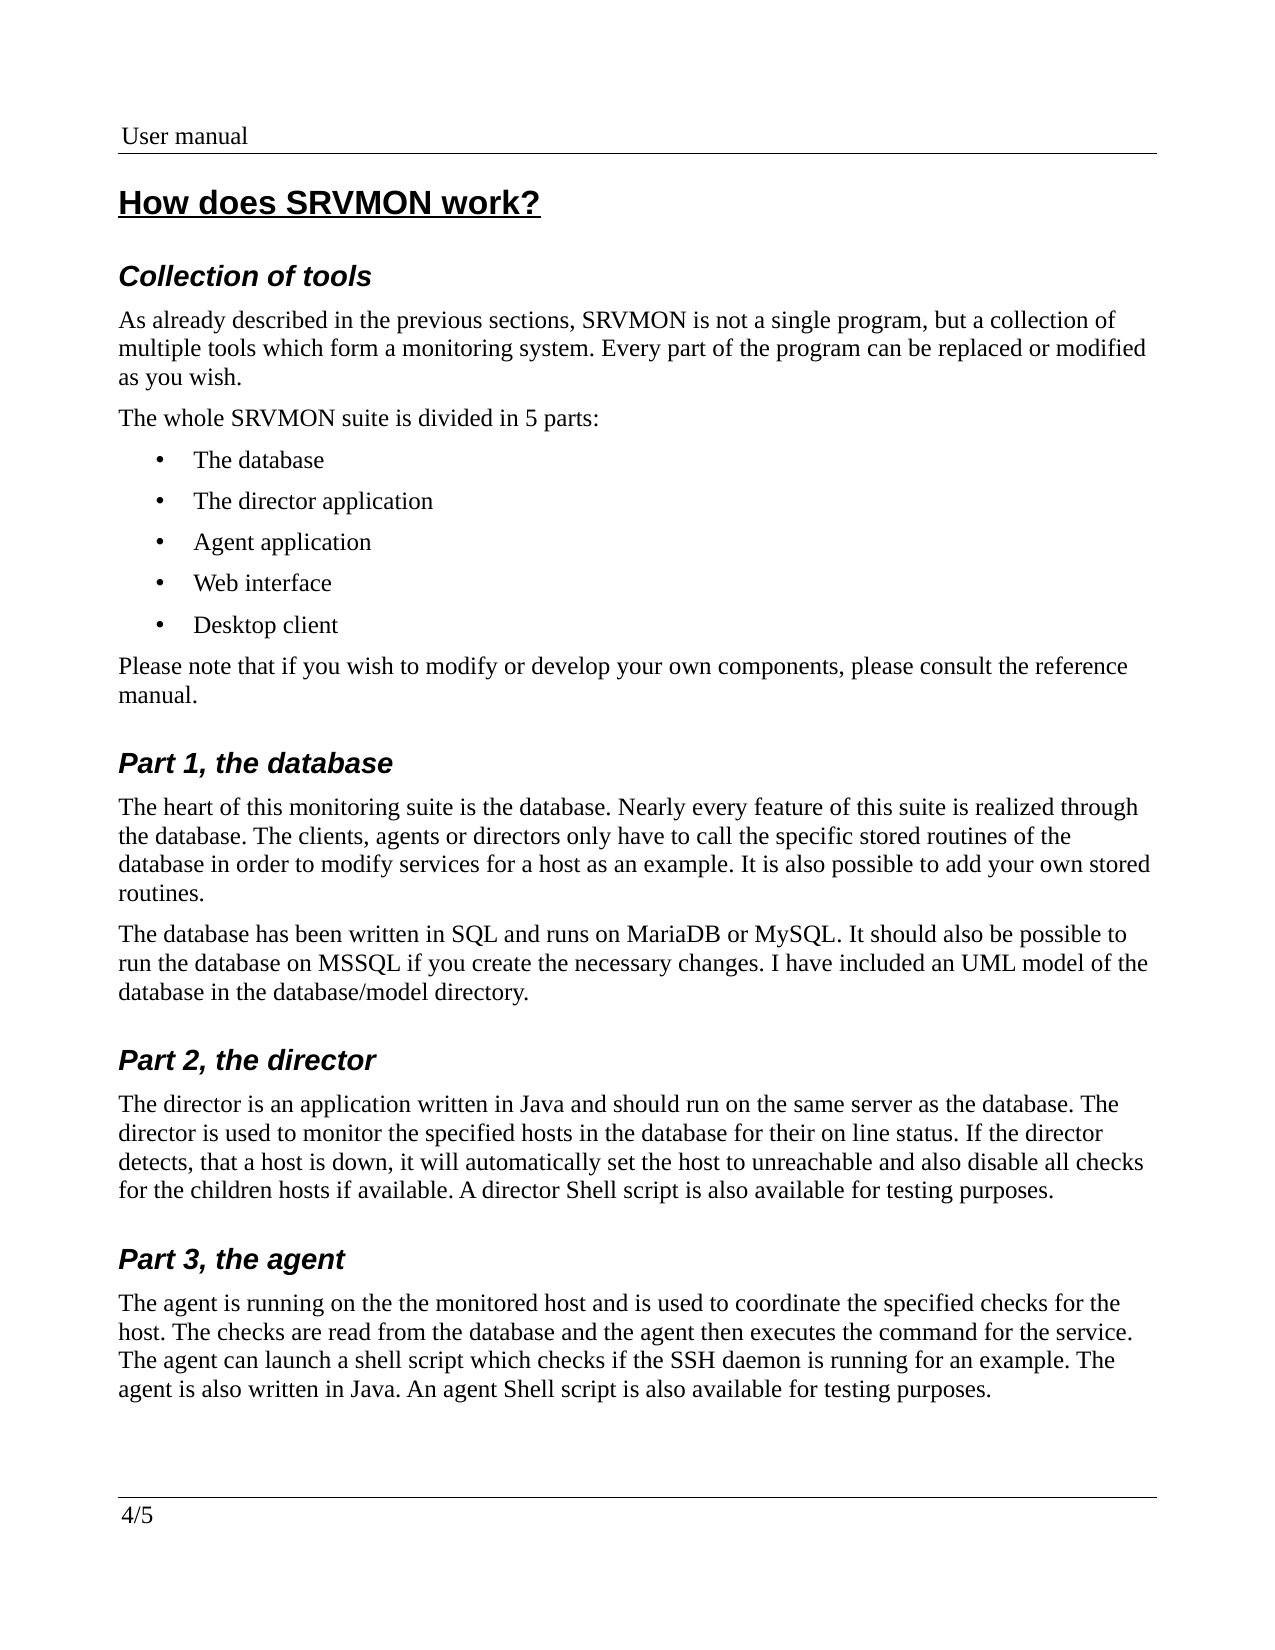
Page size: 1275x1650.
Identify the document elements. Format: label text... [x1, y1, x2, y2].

text As already described in the previous sections, SRVMON is not a single program, but a collection of multiple tools which form a monitoring system. Every part of the program can be replaced or modified as you wish. [118, 305, 1157, 391]
text The whole SRVMON suite is divided in 5 parts: [118, 403, 1157, 432]
text Please note that if you wish to modify or develop your own components, please consult the reference manual. [118, 651, 1157, 708]
subtitle Part 1, the database [118, 746, 1157, 779]
list Agent application [156, 527, 1157, 556]
list Web interface [156, 568, 1157, 597]
list Desktop client [156, 610, 1157, 638]
text The database has been written in SQL and runs on MariaDB or MySQL. It should also be possible to run the database on MSSQL if you create the necessary changes. I have included an UML model of the database in the database/model directory. [118, 919, 1157, 1006]
text The heart of this monitoring suite is the database. Nearly every feature of this suite is realized through the database. The clients, agents or directors only have to call the specific stored routines of the database in order to modify services for a host as an example. It is also possible to add your own stored routines. [118, 792, 1157, 907]
subtitle Collection of tools [118, 259, 1157, 292]
text The agent is running on the the monitored host and is used to coordinate the specified checks for the host. The checks are read from the database and the agent then executes the command for the service. The agent can launch a shell script which checks if the SSH daemon is running for an example. The agent is also written in Java. An agent Shell script is also available for testing purposes. [118, 1288, 1157, 1403]
list The database [156, 445, 1157, 473]
list The director application [156, 486, 1157, 515]
text The director is an application written in Java and should run on the same server as the database. The director is used to monitor the specified hosts in the database for their on line status. If the director detects, that a host is down, it will automatically set the host to unreachable and also disable all checks for the children hosts if available. A director Shell script is also available for testing purposes. [118, 1089, 1157, 1204]
subtitle How does SRVMON work? [118, 182, 1157, 221]
subtitle Part 2, the director [118, 1043, 1157, 1077]
subtitle Part 3, the agent [118, 1242, 1157, 1275]
